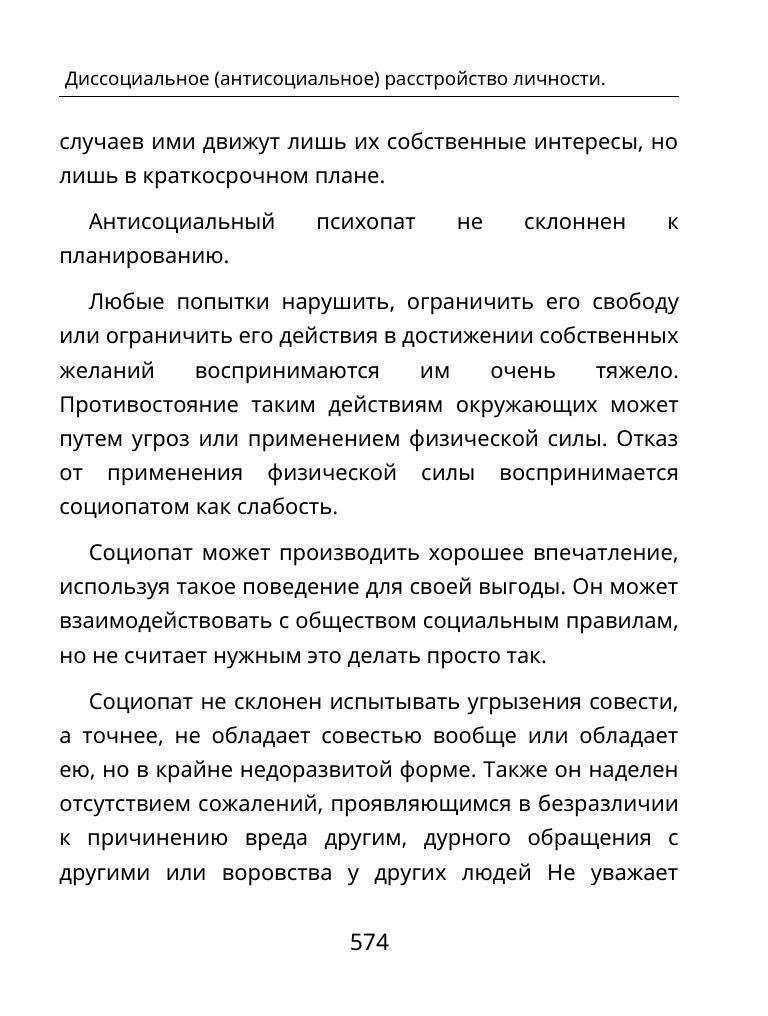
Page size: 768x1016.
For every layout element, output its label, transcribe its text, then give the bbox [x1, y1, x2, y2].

text Социопат может производить хорошее впечатление, используя такое поведение для своей выгоды. Он может взаимодействовать с обществом социальным правилам, но не считает нужным это делать просто так. [59, 537, 679, 669]
text Антисоциальный психопат не склоннен к планированию. [59, 206, 679, 270]
text Любые попытки нарушить, ограничить его свободу или ограничить его действия в достижении собственных желаний воспринимаются им очень тяжело. Противостояние таким действиям окружающих может путем угроз или применением физической силы. Отказ от применения физической силы воспринимается социопатом как слабость. [59, 286, 679, 521]
text случаев ими движут лишь их собственные интересы, но лишь в краткосрочном плане. [59, 126, 679, 190]
text Социопат не склонен испытывать угрызения совести, а точнее, не обладает совестью вообще или обладает ею, но в крайне недоразвитой форме. Также он наделен отсутствием сожалений, проявляющимся в безразличии к причинению вреда другим, дурного обращения с другими или воровства у других людей Не уважает [59, 686, 679, 886]
